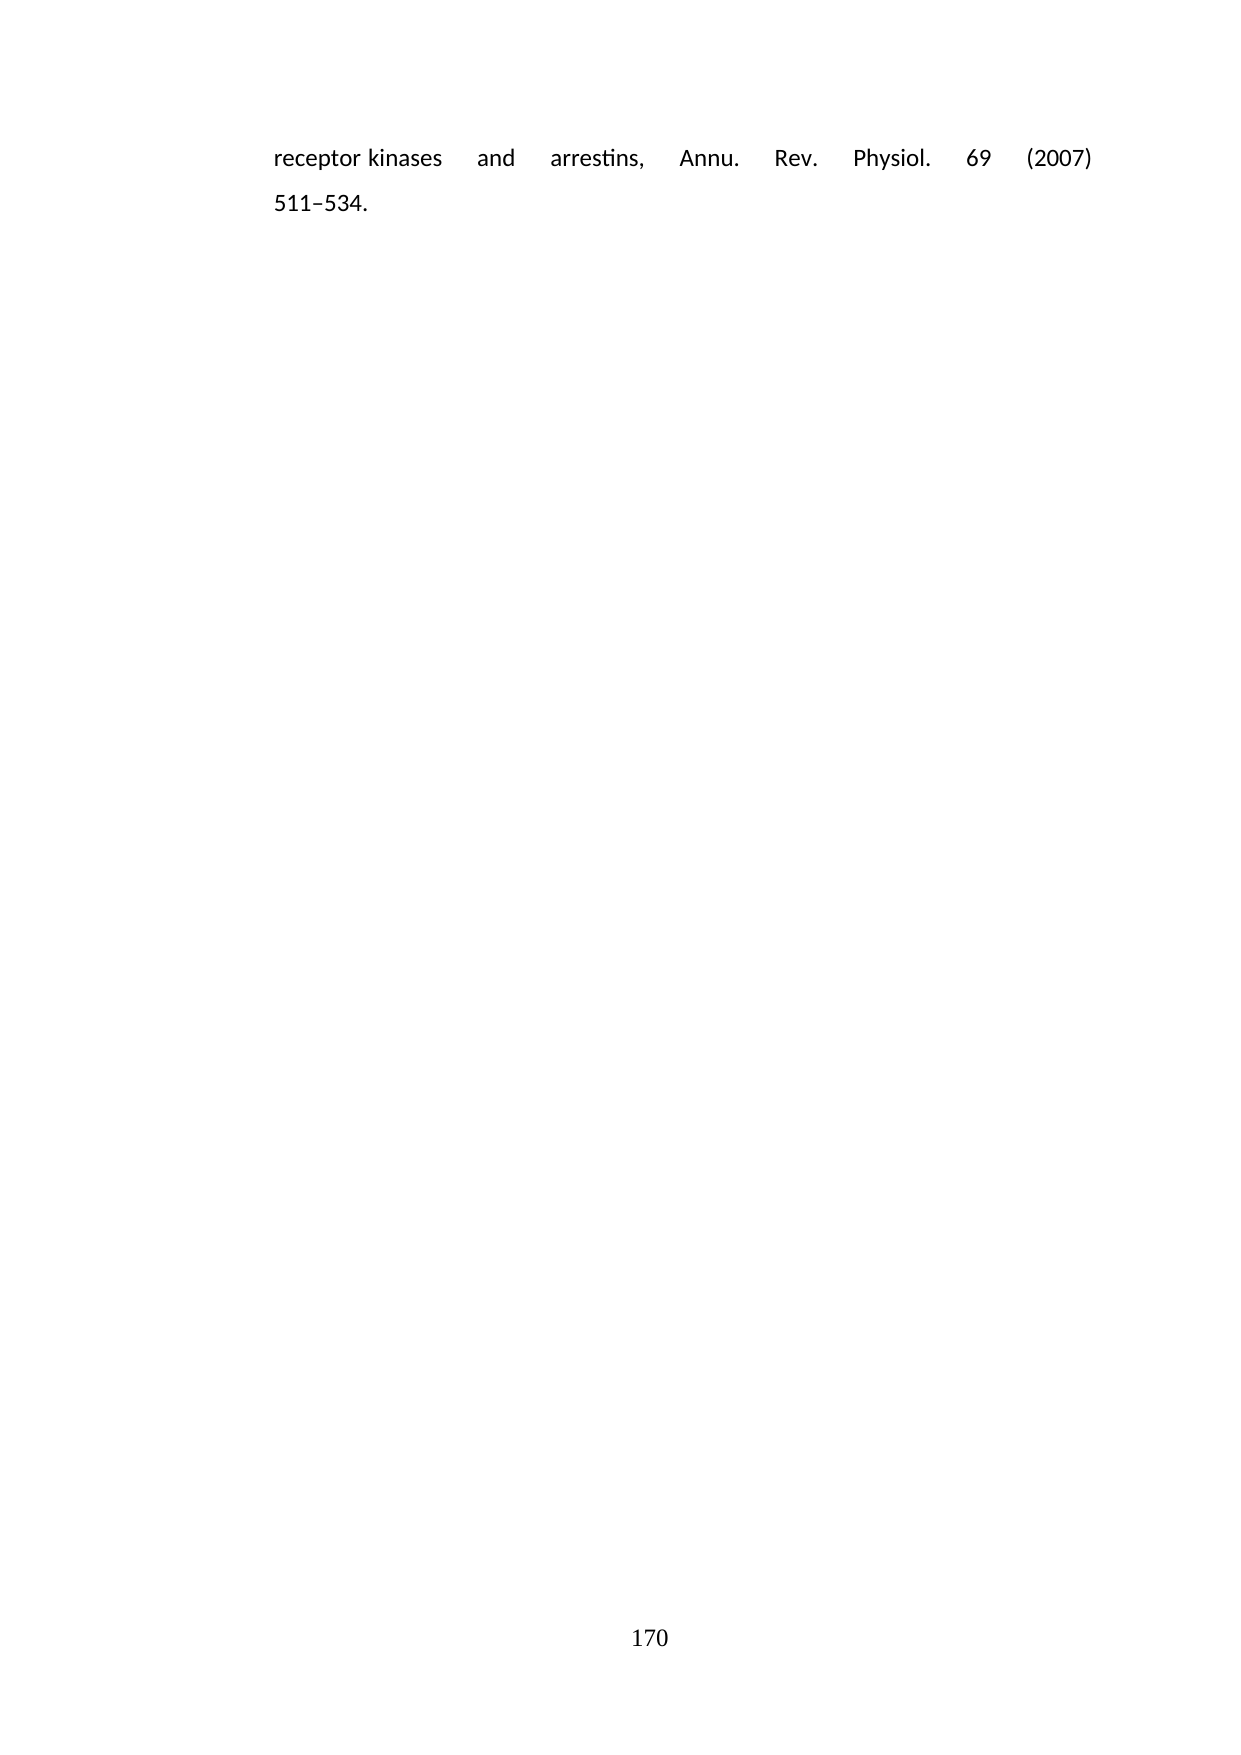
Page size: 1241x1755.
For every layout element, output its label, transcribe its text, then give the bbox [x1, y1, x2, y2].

list receptor kinases and arrestins, Annu. Rev. Physiol. 69 (2007) 511–534. [207, 142, 1094, 218]
